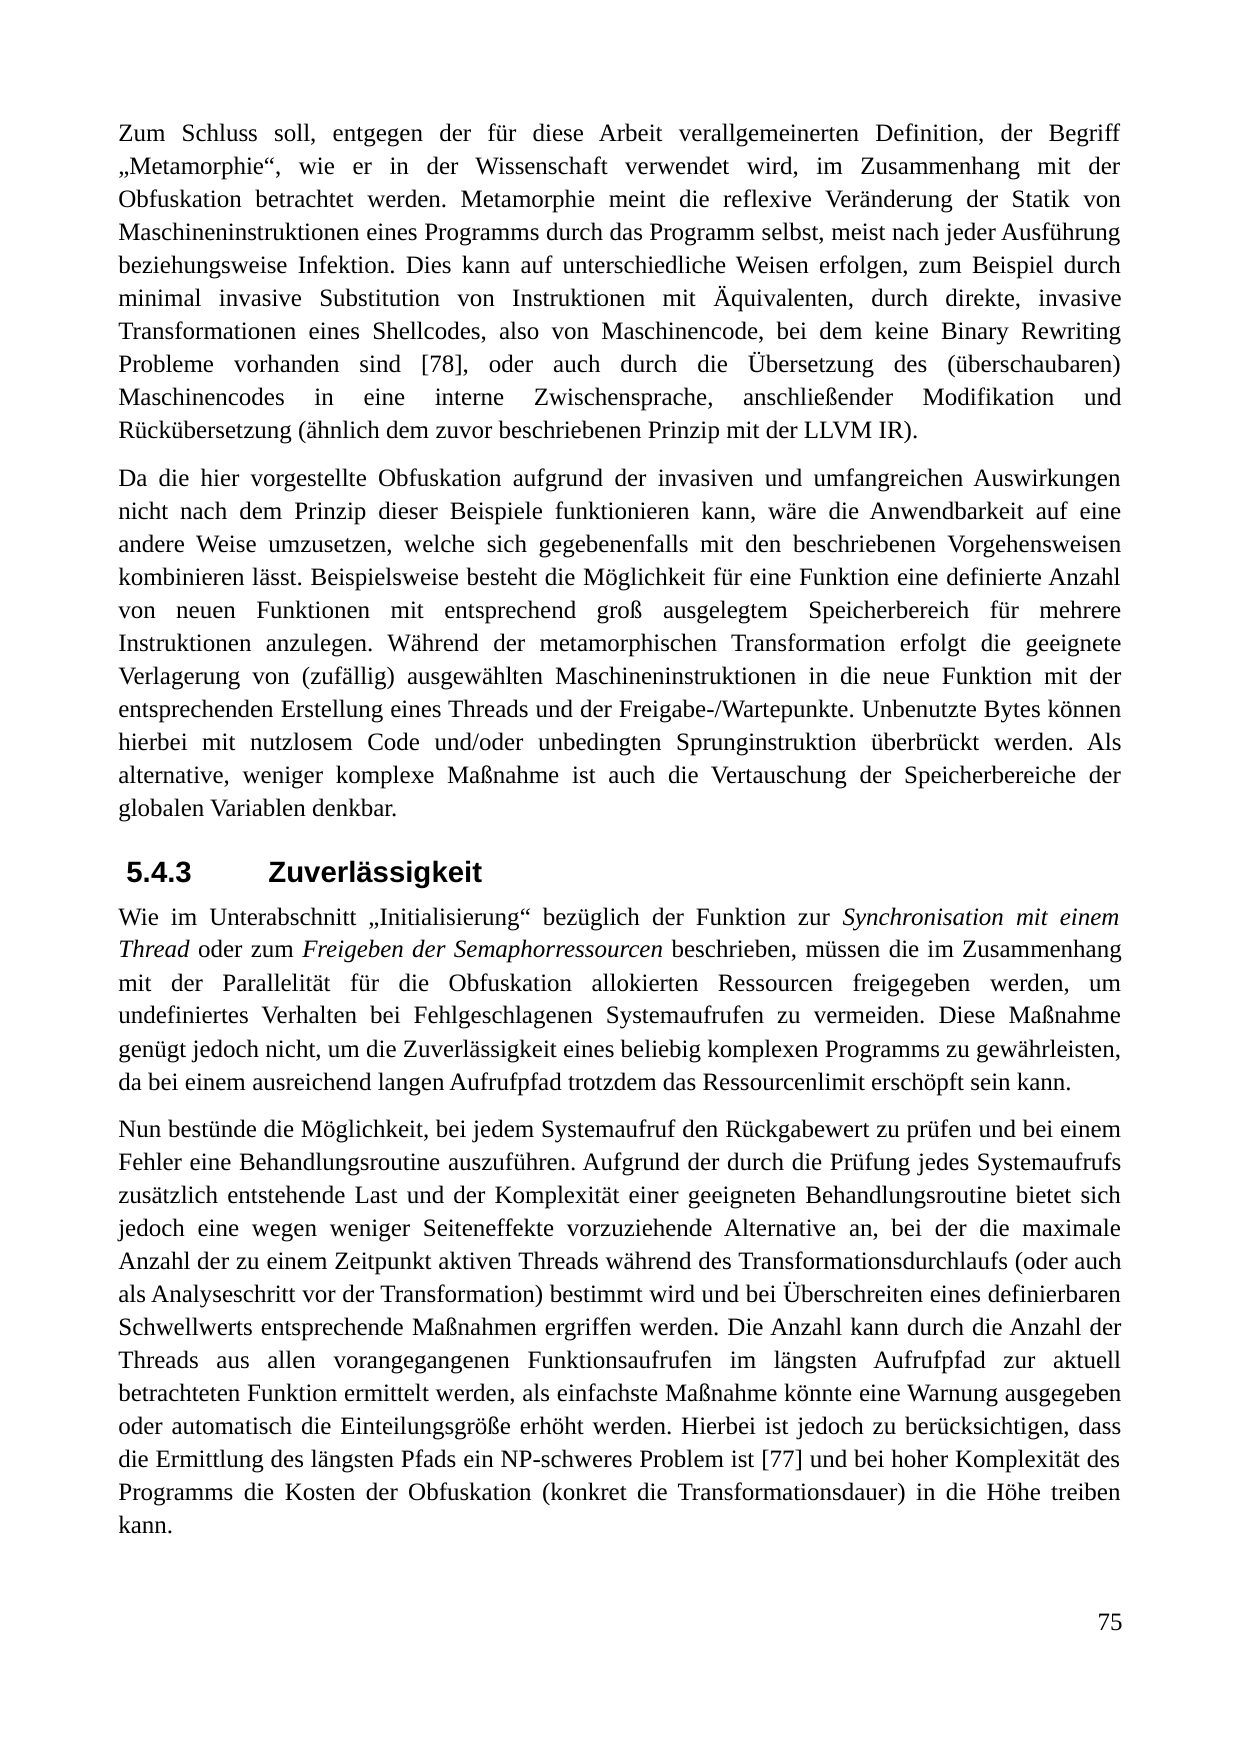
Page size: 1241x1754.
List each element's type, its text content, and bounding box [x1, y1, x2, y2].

text Da die hier vorgestellte Obfuskation aufgrund der invasiven und umfangreichen Auswirkungen nicht nach dem Prinzip dieser Beispiele funktionieren kann, wäre die Anwendbarkeit auf eine andere Weise umzusetzen, welche sich gegebenenfalls mit den beschriebenen Vorgehensweisen kombinieren lässt. Beispielsweise besteht die Möglichkeit für eine Funktion eine definierte Anzahl von neuen Funktionen mit entsprechend groß ausgelegtem Speicherbereich für mehrere Instruktionen anzulegen. Während der metamorphischen Transformation erfolgt die geeignete Verlagerung von (zufällig) ausgewählten Maschineninstruktionen in die neue Funktion mit der entsprechenden Erstellung eines Threads und der Freigabe-/Wartepunkte. Unbenutzte Bytes können hierbei mit nutzlosem Code und/oder unbedingten Sprunginstruktion überbrückt werden. Als alternative, weniger komplexe Maßnahme ist auch die Vertauschung der Speicherbereiche der globalen Variablen denkbar. [118, 463, 1122, 822]
text Zum Schluss soll, entgegen der für diese Arbeit verallgemeinerten Definition, der Begriff „Metamorphie“, wie er in der Wissenschaft verwendet wird, im Zusammenhang mit der Obfuskation betrachtet werden. Metamorphie meint die reflexive Veränderung der Statik von Maschineninstruktionen eines Programms durch das Programm selbst, meist nach jeder Ausführung beziehungsweise Infektion. Dies kann auf unterschiedliche Weisen erfolgen, zum Beispiel durch minimal invasive Substitution von Instruktionen mit Äquivalenten, durch direkte, invasive Transformationen eines Shellcodes, also von Maschinencode, bei dem keine Binary Rewriting Probleme vorhanden sind [78], oder auch durch die Übersetzung des (überschaubaren) Maschinencodes in eine interne Zwischensprache, anschließender Modifikation und Rückübersetzung (ähnlich dem zuvor beschriebenen Prinzip mit der LLVM IR). [118, 118, 1122, 444]
subtitle Zuverlässigkeit [118, 855, 1122, 889]
text Wie im Unterabschnitt „Initialisierung“ bezüglich der Funktion zur Synchronisation mit einem Thread oder zum Freigeben der Semaphorressourcen beschrieben, müssen die im Zusammenhang mit der Parallelität für die Obfuskation allokierten Ressourcen freigegeben werden, um undefiniertes Verhalten bei Fehlgeschlagenen Systemaufrufen zu vermeiden. Diese Maßnahme genügt jedoch nicht, um die Zuverlässigkeit eines beliebig komplexen Programms zu gewährleisten, da bei einem ausreichend langen Aufrufpfad trotzdem das Ressourcenlimit erschöpft sein kann. [118, 902, 1122, 1095]
text Nun bestünde die Möglichkeit, bei jedem Systemaufruf den Rückgabewert zu prüfen und bei einem Fehler eine Behandlungsroutine auszuführen. Aufgrund der durch die Prüfung jedes Systemaufrufs zusätzlich entstehende Last und der Komplexität einer geeigneten Behandlungsroutine bietet sich jedoch eine wegen weniger Seiteneffekte vorzuziehende Alternative an, bei der die maximale Anzahl der zu einem Zeitpunkt aktiven Threads während des Transformationsdurchlaufs (oder auch als Analyseschritt vor der Transformation) bestimmt wird und bei Überschreiten eines definierbaren Schwellwerts entsprechende Maßnahmen ergriffen werden. Die Anzahl kann durch die Anzahl der Threads aus allen vorangegangenen Funktionsaufrufen im längsten Aufrufpfad zur aktuell betrachteten Funktion ermittelt werden, als einfachste Maßnahme könnte eine Warnung ausgegeben oder automatisch die Einteilungsgröße erhöht werden. Hierbei ist jedoch zu berücksichtigen, dass die Ermittlung des längsten Pfads ein NP-schweres Problem ist [77] und bei hoher Komplexität des Programms die Kosten der Obfuskation (konkret die Transformationsdauer) in die Höhe treiben kann. [118, 1114, 1122, 1539]
